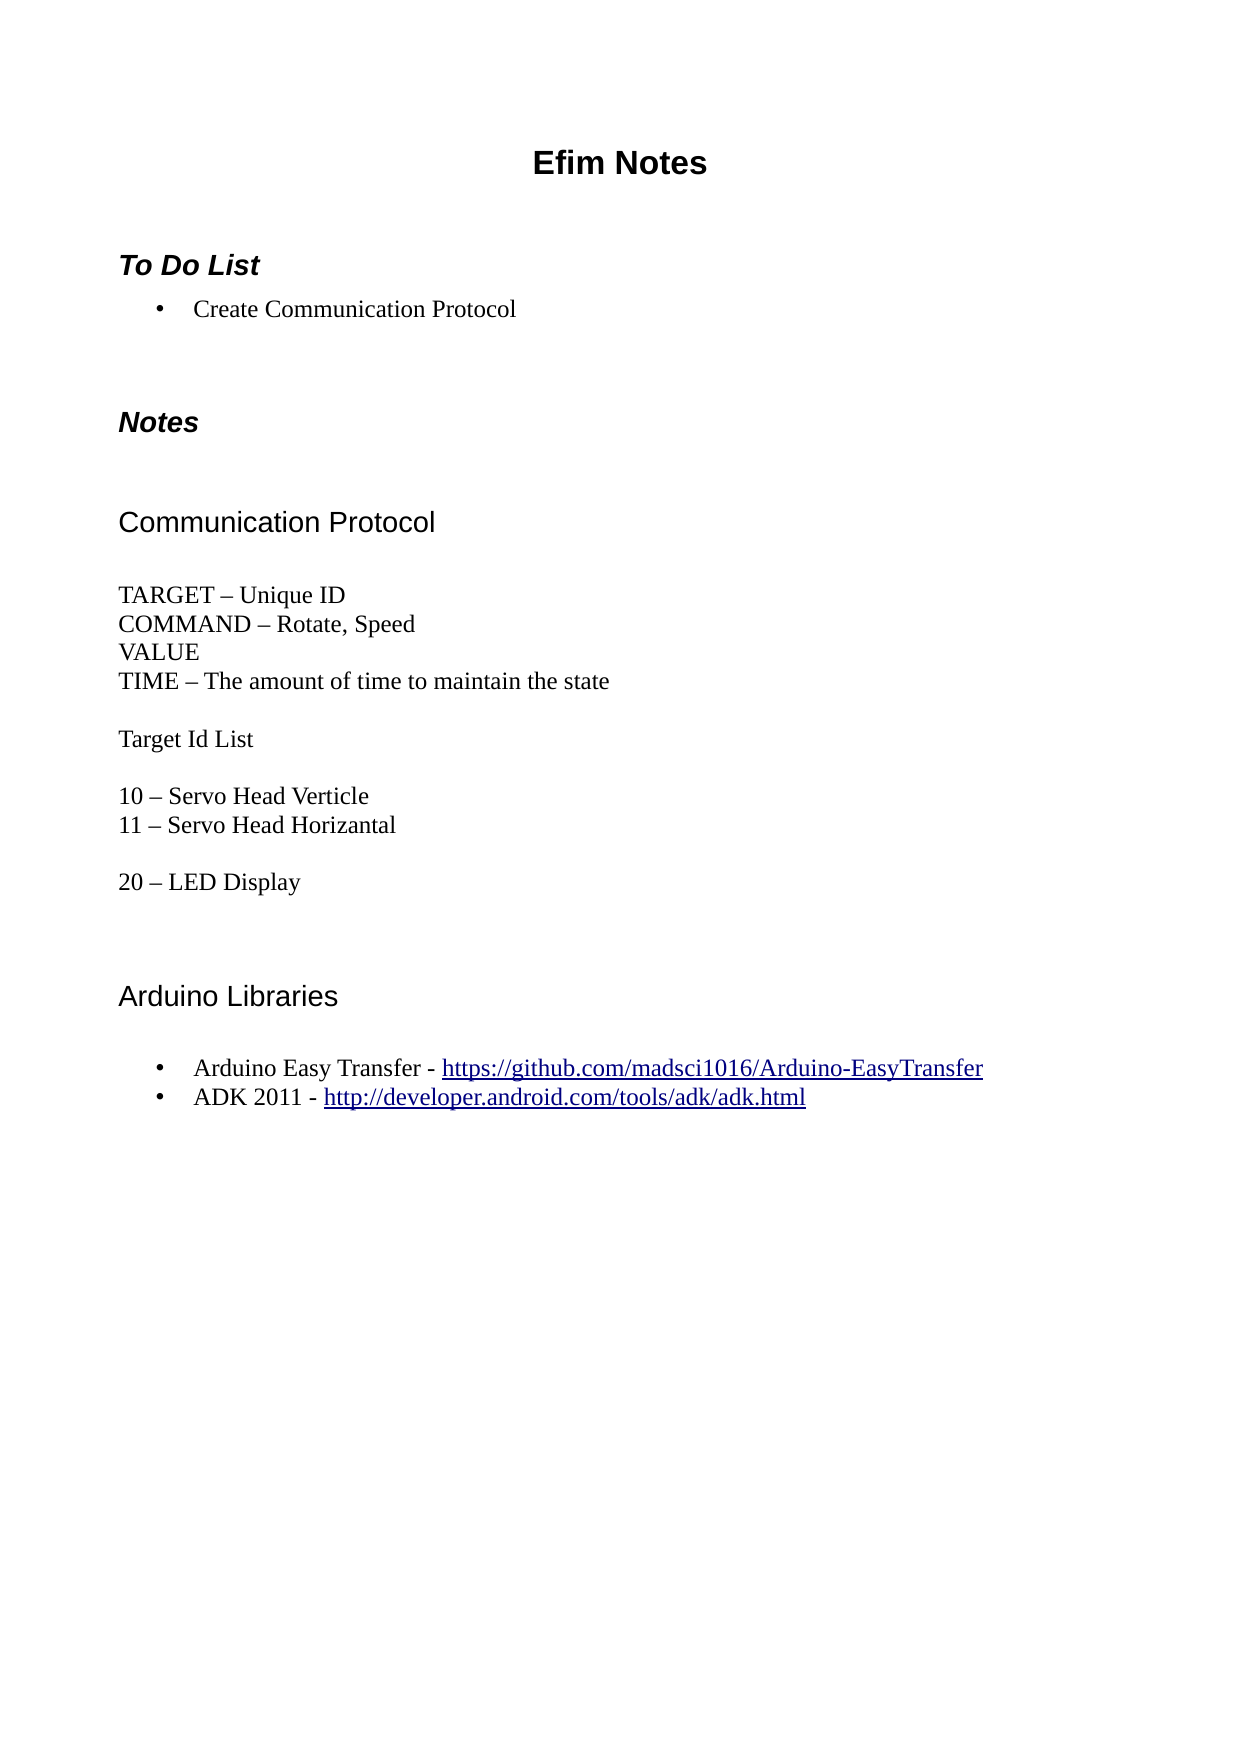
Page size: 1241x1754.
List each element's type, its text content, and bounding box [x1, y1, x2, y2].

text 20 – LED Display [118, 867, 1122, 896]
subtitle Arduino Libraries [118, 979, 1122, 1012]
text COMMAND – Rotate, Speed [118, 609, 1122, 637]
text VALUE [118, 637, 1122, 666]
subtitle To Do List [118, 248, 1122, 282]
text TIME – The amount of time to maintain the state [118, 666, 1122, 695]
list Arduino Easy Transfer - https://github.com/madsci1016/Arduino-EasyTransfer [156, 1053, 1122, 1082]
text 10 – Servo Head Verticle [118, 781, 1122, 810]
subtitle Notes [118, 405, 1122, 439]
list ADK 2011 - http://developer.android.com/tools/adk/adk.html [156, 1082, 1122, 1111]
subtitle Communication Protocol [118, 505, 1122, 539]
list Create Communication Protocol [156, 294, 1122, 323]
text TARGET – Unique ID [118, 580, 1122, 609]
subtitle Efim Notes [118, 143, 1122, 182]
text Target Id List [118, 724, 1122, 752]
text 11 – Servo Head Horizantal [118, 810, 1122, 839]
